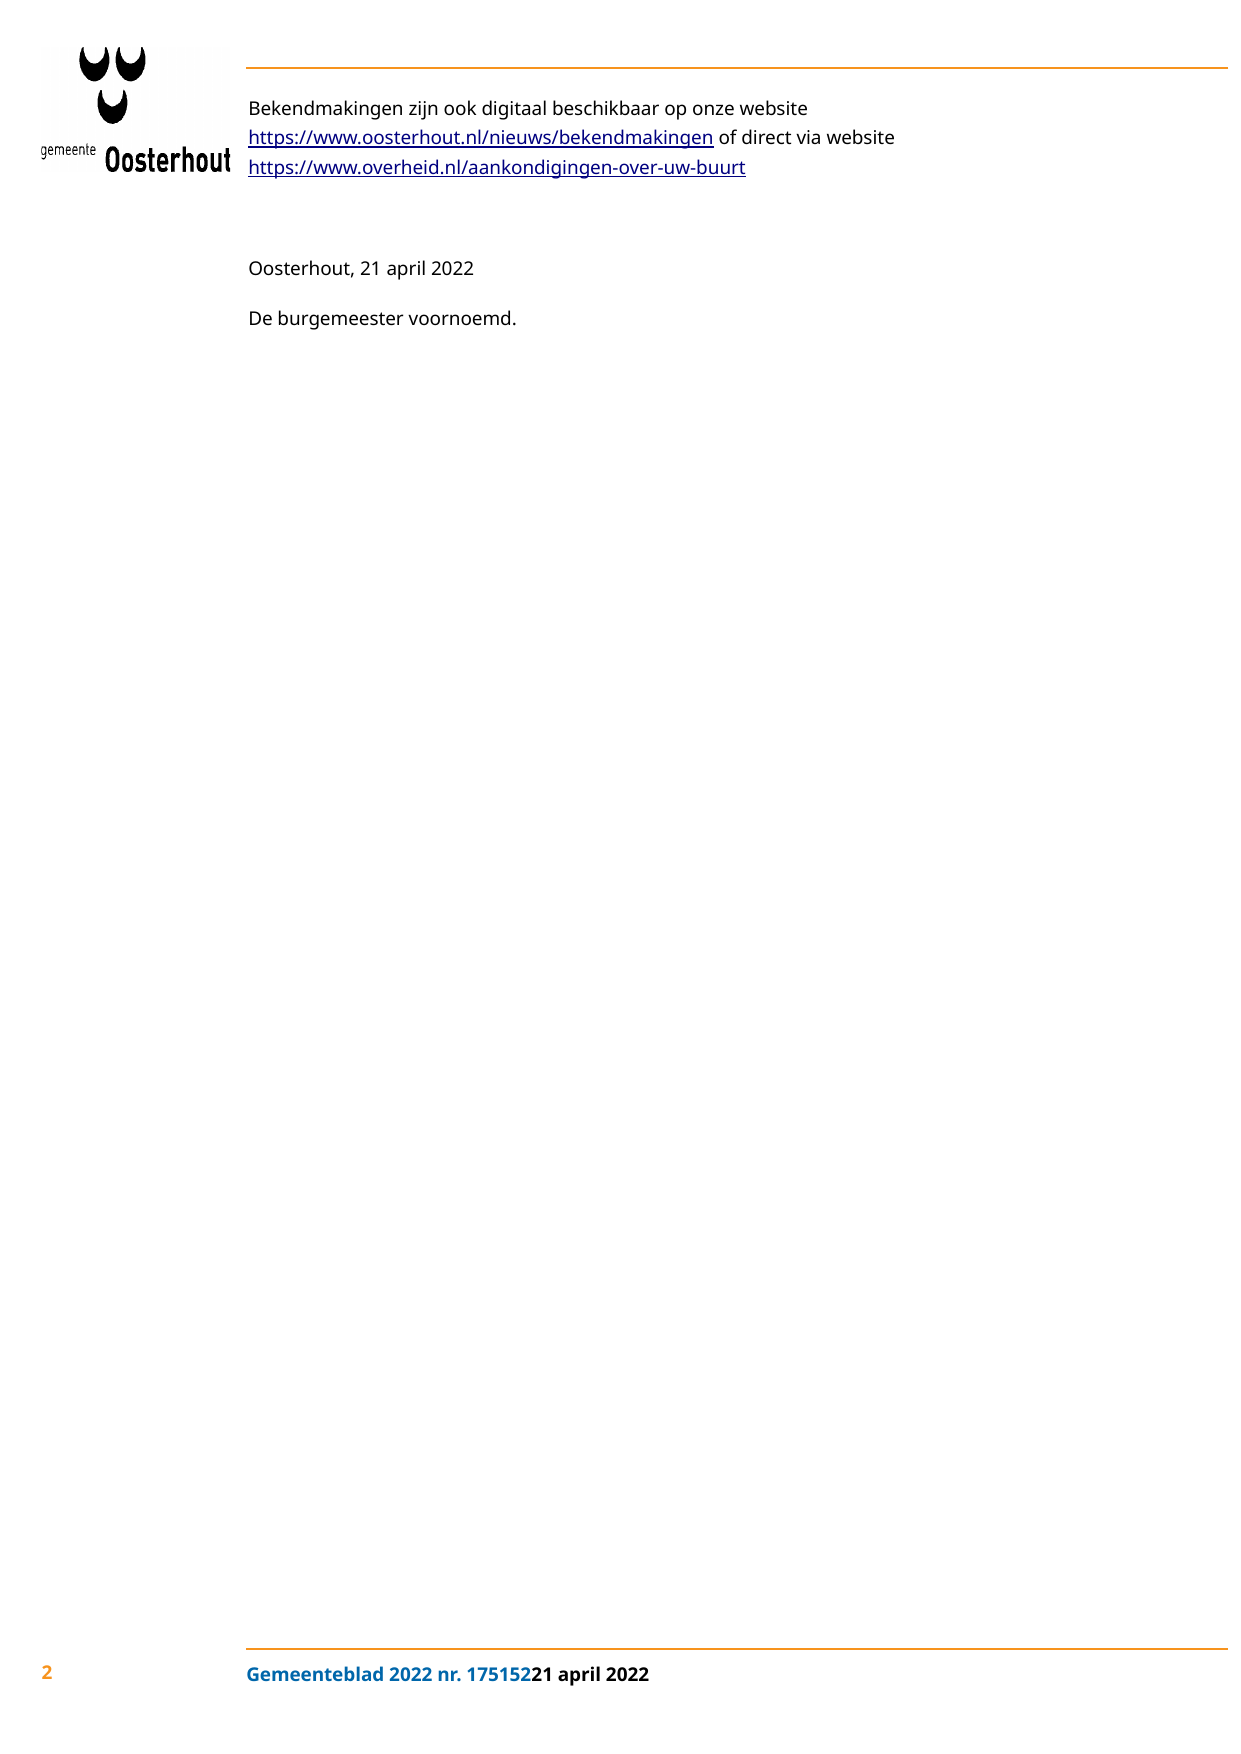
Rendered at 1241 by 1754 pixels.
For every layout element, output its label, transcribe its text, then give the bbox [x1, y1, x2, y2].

text Oosterhout, 21 april 2022 [248, 255, 1152, 281]
text Bekendmakingen zijn ook digitaal beschikbaar op onze website https://www.oosterhout.nl/nieuws/bekendmakingen of direct via website https://www.overheid.nl/aankondigingen-over-uw-buurt [248, 95, 1152, 180]
picture [41, 47, 231, 172]
text De burgemeester voornoemd. [248, 305, 1152, 331]
